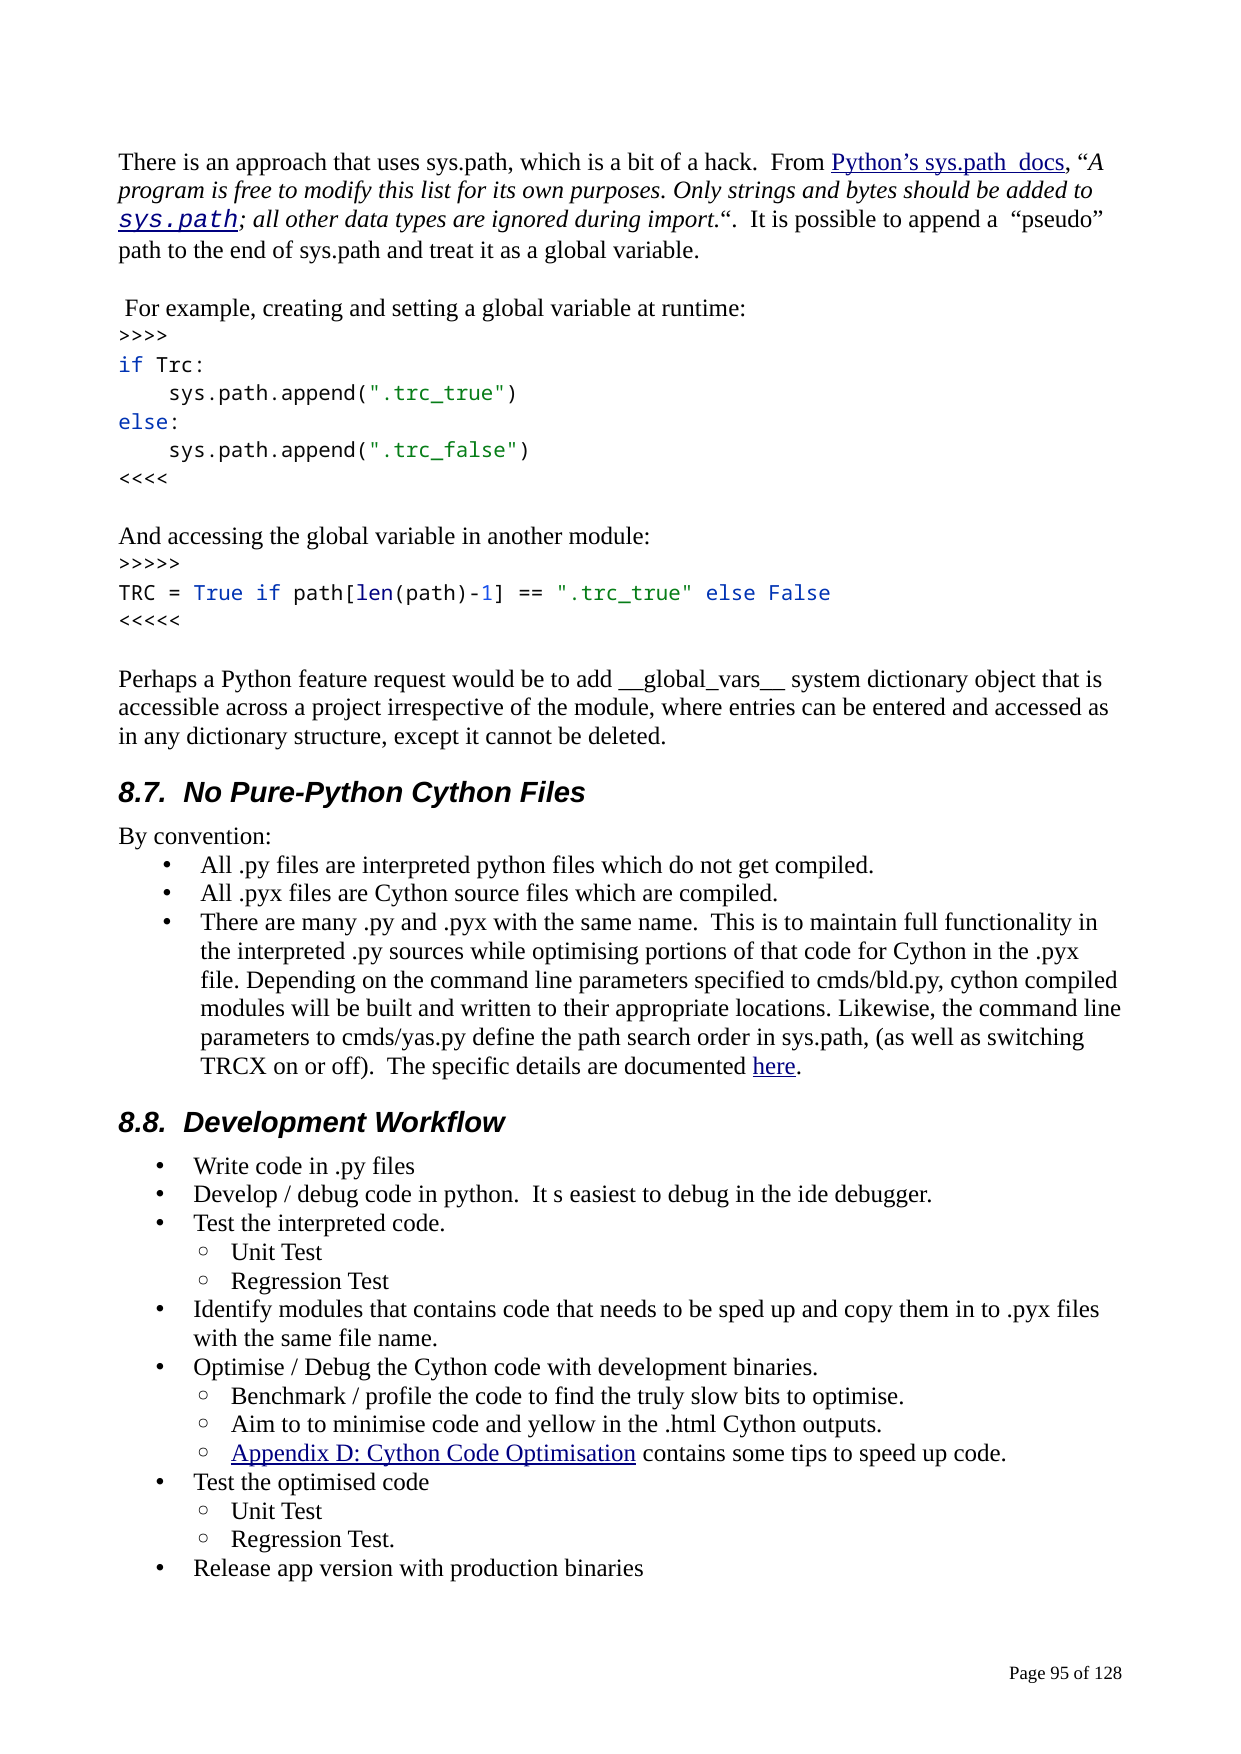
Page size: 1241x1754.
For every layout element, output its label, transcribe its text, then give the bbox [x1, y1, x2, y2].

list Appendix D: Cython Code Optimisation contains some tips to speed up code. [193, 1438, 1122, 1467]
list All .py files are interpreted python files which do not get compiled. [163, 850, 1122, 878]
text >>>> [118, 321, 1122, 350]
text By convention: [118, 821, 1122, 850]
list Release app version with production binaries [156, 1553, 1122, 1582]
text TRC = True if path[len(path)-1] == ".trc_true" else False <<<<< [118, 578, 1122, 635]
list Test the interpreted code. [156, 1208, 1122, 1237]
list Regression Test. [193, 1524, 1122, 1553]
list All .pyx files are Cython source files which are compiled. [163, 878, 1122, 907]
list Benchmark / profile the code to find the truly slow bits to optimise. [193, 1381, 1122, 1409]
text Perhaps a Python feature request would be to add __global_vars__ system dictionary object that is accessible across a project irrespective of the module, where entries can be entered and accessed as in any dictionary structure, except it cannot be deleted. [118, 664, 1122, 750]
subtitle No Pure-Python Cython Files [118, 775, 1122, 808]
text if Trc: sys.path.append(".trc_true") else: sys.path.append(".trc_false") <<<< [118, 350, 1122, 492]
list Unit Test [193, 1496, 1122, 1524]
list Regression Test [193, 1266, 1122, 1294]
subtitle Development Workflow [118, 1105, 1122, 1138]
list Aim to to minimise code and yellow in the .html Cython outputs. [193, 1409, 1122, 1438]
list Write code in .py files [156, 1151, 1122, 1179]
text And accessing the global variable in another module: [118, 521, 1122, 549]
text For example, creating and setting a global variable at runtime: [118, 293, 1122, 321]
list Optimise / Debug the Cython code with development binaries. [156, 1352, 1122, 1381]
list Develop / debug code in python. It s easiest to debug in the ide debugger. [156, 1179, 1122, 1208]
text >>>>> [118, 549, 1122, 578]
list There are many .py and .pyx with the same name. This is to maintain full functionality in the interpreted .py sources while optimising portions of that code for Cython in the .pyx file. Depending on the command line parameters specified to cmds/bld.py, cython compiled modules will be built and written to their appropriate locations. Likewise, the command line parameters to cmds/yas.py define the path search order in sys.path, (as well as switching TRCX on or off). The specific details are documented here. [163, 907, 1122, 1080]
text There is an approach that uses sys.path, which is a bit of a hack. From Python’s sys.path docs, “A program is free to modify this list for its own purposes. Only strings and bytes should be added to sys.path; all other data types are ignored during import.“. It is possible to append a “pseudo” path to the end of sys.path and treat it as a global variable. [118, 147, 1122, 264]
list Unit Test [193, 1237, 1122, 1266]
list Identify modules that contains code that needs to be sped up and copy them in to .pyx files with the same file name. [156, 1294, 1122, 1352]
list Test the optimised code [156, 1467, 1122, 1496]
